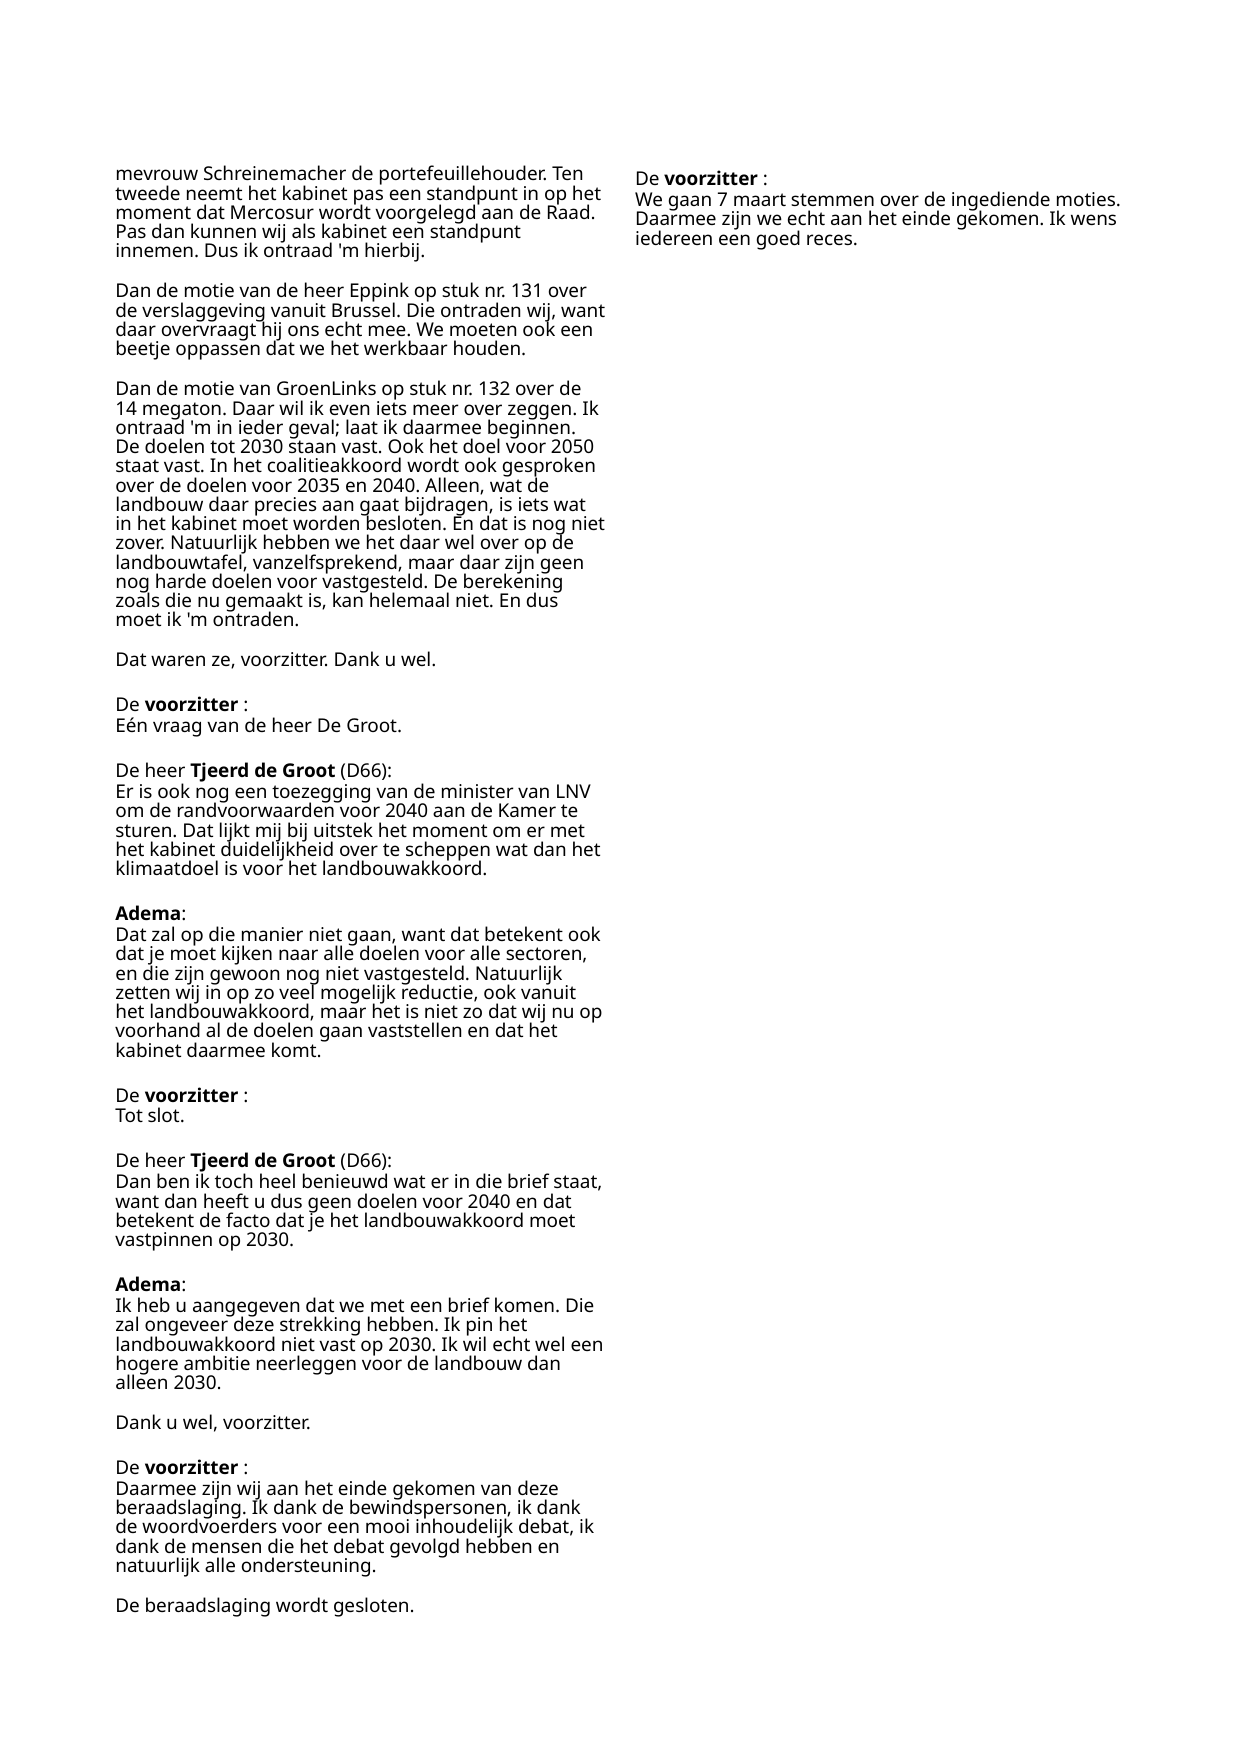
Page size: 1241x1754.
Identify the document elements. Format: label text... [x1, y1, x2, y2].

text Tot slot. [115, 1107, 605, 1127]
text De heer Tjeerd de Groot (D66): [115, 1148, 605, 1173]
text Ik heb u aangegeven dat we met een brief komen. Die zal ongeveer deze strekking hebben. Ik pin het landbouwakkoord niet vast op 2030. Ik wil echt wel een hogere ambitie neerleggen voor de landbouw dan alleen 2030. [115, 1297, 605, 1393]
text Dank u wel, voorzitter. [115, 1414, 605, 1433]
text mevrouw Schreinemacher de portefeuillehouder. Ten tweede neemt het kabinet pas een standpunt in op het moment dat Mercosur wordt voorgelegd aan de Raad. Pas dan kunnen wij als kabinet een standpunt innemen. Dus ik ontraad 'm hierbij. [115, 165, 605, 262]
text Daarmee zijn wij aan het einde gekomen van deze beraadslaging. Ik dank de bewindspersonen, ik dank de woordvoerders voor een mooi inhoudelijk debat, ik dank de mensen die het debat gevolgd hebben en natuurlijk alle ondersteuning. [115, 1480, 605, 1576]
text De heer Tjeerd de Groot (D66): [115, 757, 605, 783]
text Dan de motie van de heer Eppink op stuk nr. 131 over de verslaggeving vanuit Brussel. Die ontraden wij, want daar overvraagt hij ons echt mee. We moeten ook een beetje oppassen dat we het werkbaar houden. [115, 282, 605, 359]
text Er is ook nog een toezegging van de minister van LNV om de randvoorwaarden voor 2040 aan de Kamer te sturen. Dat lijkt mij bij uitstek het moment om er met het kabinet duidelijkheid over te scheppen wat dan het klimaatdoel is voor het landbouwakkoord. [115, 783, 605, 879]
text De voorzitter : [635, 165, 1125, 191]
text Dat waren ze, voorzitter. Dank u wel. [115, 651, 605, 671]
text De voorzitter : [115, 1454, 605, 1480]
text Adema: [115, 1271, 605, 1297]
text De voorzitter : [115, 1082, 605, 1107]
text We gaan 7 maart stemmen over de ingediende moties. Daarmee zijn we echt aan het einde gekomen. Ik wens iedereen een goed reces. [635, 191, 1125, 249]
text De voorzitter : [115, 692, 605, 717]
text Dat zal op die manier niet gaan, want dat betekent ook dat je moet kijken naar alle doelen voor alle sectoren, en die zijn gewoon nog niet vastgesteld. Natuurlijk zetten wij in op zo veel mogelijk reductie, ook vanuit het landbouwakkoord, maar het is niet zo dat wij nu op voorhand al de doelen gaan vaststellen en dat het kabinet daarmee komt. [115, 926, 605, 1061]
text Dan ben ik toch heel benieuwd wat er in die brief staat, want dan heeft u dus geen doelen voor 2040 en dat betekent de facto dat je het landbouwakkoord moet vastpinnen op 2030. [115, 1173, 605, 1250]
text Eén vraag van de heer De Groot. [115, 717, 605, 737]
text Dan de motie van GroenLinks op stuk nr. 132 over de 14 megaton. Daar wil ik even iets meer over zeggen. Ik ontraad 'm in ieder geval; laat ik daarmee beginnen. De doelen tot 2030 staan vast. Ook het doel voor 2050 staat vast. In het coalitieakkoord wordt ook gesproken over de doelen voor 2035 en 2040. Alleen, wat de landbouw daar precies aan gaat bijdragen, is iets wat in het kabinet moet worden besloten. En dat is nog niet zover. Natuurlijk hebben we het daar wel over op de landbouwtafel, vanzelfsprekend, maar daar zijn geen nog harde doelen voor vastgesteld. De berekening zoals die nu gemaakt is, kan helemaal niet. En dus moet ik 'm ontraden. [115, 380, 605, 631]
text De beraadslaging wordt gesloten. [115, 1597, 605, 1616]
text Adema: [115, 900, 605, 926]
